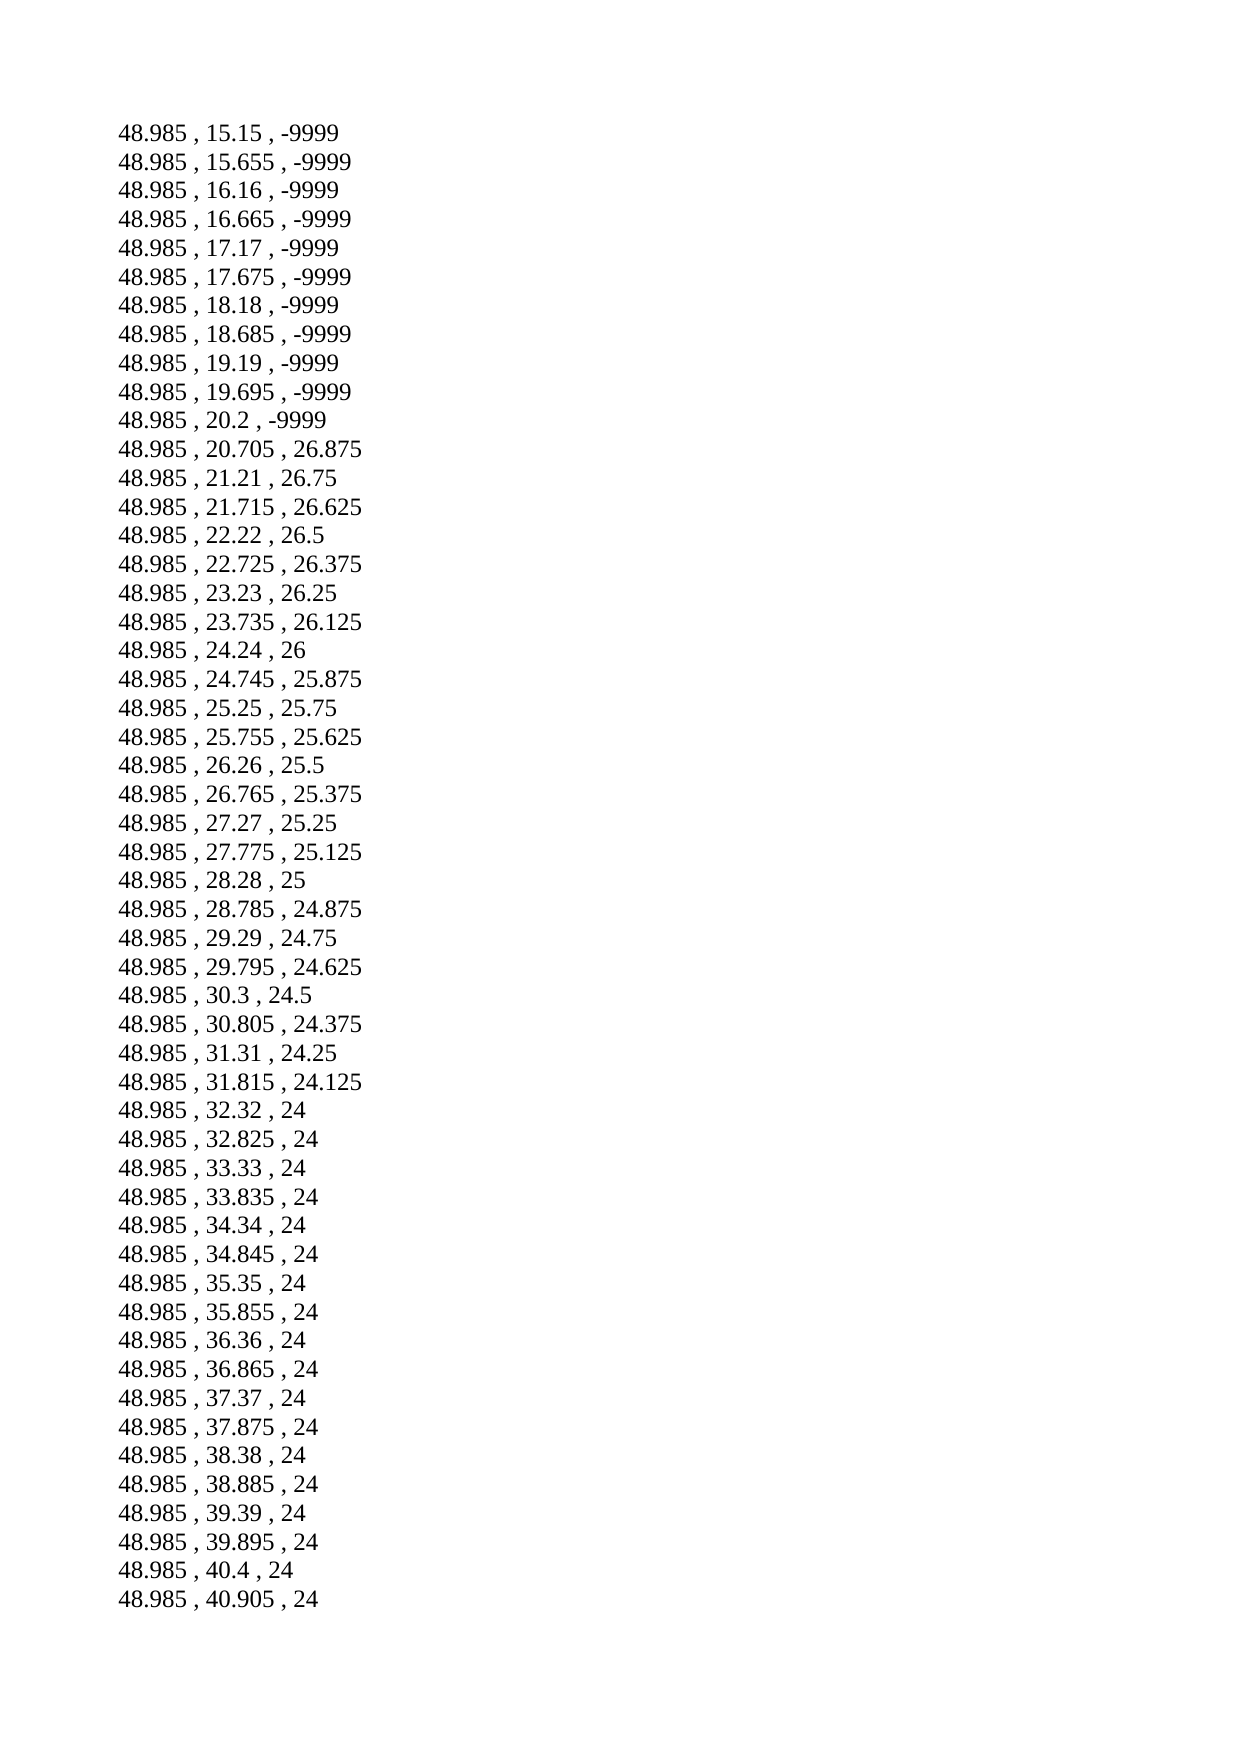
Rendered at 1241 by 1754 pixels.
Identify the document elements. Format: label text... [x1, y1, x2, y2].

text 48.985 , 21.715 , 26.625 [118, 492, 1122, 521]
text 48.985 , 24.745 , 25.875 [118, 664, 1122, 693]
text 48.985 , 39.39 , 24 [118, 1498, 1122, 1527]
text 48.985 , 18.685 , -9999 [118, 319, 1122, 348]
text 48.985 , 34.34 , 24 [118, 1211, 1122, 1239]
text 48.985 , 29.795 , 24.625 [118, 952, 1122, 981]
text 48.985 , 19.19 , -9999 [118, 348, 1122, 377]
text 48.985 , 23.735 , 26.125 [118, 607, 1122, 636]
text 48.985 , 23.23 , 26.25 [118, 578, 1122, 607]
text 48.985 , 21.21 , 26.75 [118, 463, 1122, 492]
text 48.985 , 39.895 , 24 [118, 1527, 1122, 1556]
text 48.985 , 19.695 , -9999 [118, 377, 1122, 406]
text 48.985 , 26.26 , 25.5 [118, 751, 1122, 779]
text 48.985 , 17.17 , -9999 [118, 233, 1122, 262]
text 48.985 , 22.725 , 26.375 [118, 549, 1122, 578]
text 48.985 , 31.815 , 24.125 [118, 1067, 1122, 1096]
text 48.985 , 22.22 , 26.5 [118, 521, 1122, 549]
text 48.985 , 27.775 , 25.125 [118, 837, 1122, 866]
text 48.985 , 31.31 , 24.25 [118, 1038, 1122, 1067]
text 48.985 , 35.35 , 24 [118, 1268, 1122, 1297]
text 48.985 , 38.885 , 24 [118, 1469, 1122, 1498]
text 48.985 , 27.27 , 25.25 [118, 808, 1122, 837]
text 48.985 , 16.16 , -9999 [118, 176, 1122, 204]
text 48.985 , 36.36 , 24 [118, 1326, 1122, 1354]
text 48.985 , 18.18 , -9999 [118, 291, 1122, 319]
text 48.985 , 20.705 , 26.875 [118, 434, 1122, 463]
text 48.985 , 35.855 , 24 [118, 1297, 1122, 1326]
text 48.985 , 25.25 , 25.75 [118, 693, 1122, 722]
text 48.985 , 33.835 , 24 [118, 1182, 1122, 1211]
text 48.985 , 17.675 , -9999 [118, 262, 1122, 291]
text 48.985 , 25.755 , 25.625 [118, 722, 1122, 751]
text 48.985 , 29.29 , 24.75 [118, 923, 1122, 952]
text 48.985 , 16.665 , -9999 [118, 204, 1122, 233]
text 48.985 , 30.805 , 24.375 [118, 1009, 1122, 1038]
text 48.985 , 28.28 , 25 [118, 866, 1122, 894]
text 48.985 , 40.905 , 24 [118, 1584, 1122, 1613]
text 48.985 , 15.15 , -9999 [118, 118, 1122, 147]
text 48.985 , 24.24 , 26 [118, 636, 1122, 664]
text 48.985 , 36.865 , 24 [118, 1354, 1122, 1383]
text 48.985 , 30.3 , 24.5 [118, 981, 1122, 1009]
text 48.985 , 15.655 , -9999 [118, 147, 1122, 176]
text 48.985 , 26.765 , 25.375 [118, 779, 1122, 808]
text 48.985 , 32.32 , 24 [118, 1096, 1122, 1124]
text 48.985 , 40.4 , 24 [118, 1556, 1122, 1584]
text 48.985 , 37.37 , 24 [118, 1383, 1122, 1412]
text 48.985 , 34.845 , 24 [118, 1239, 1122, 1268]
text 48.985 , 38.38 , 24 [118, 1441, 1122, 1469]
text 48.985 , 20.2 , -9999 [118, 406, 1122, 434]
text 48.985 , 37.875 , 24 [118, 1412, 1122, 1441]
text 48.985 , 32.825 , 24 [118, 1124, 1122, 1153]
text 48.985 , 28.785 , 24.875 [118, 894, 1122, 923]
text 48.985 , 33.33 , 24 [118, 1153, 1122, 1182]
